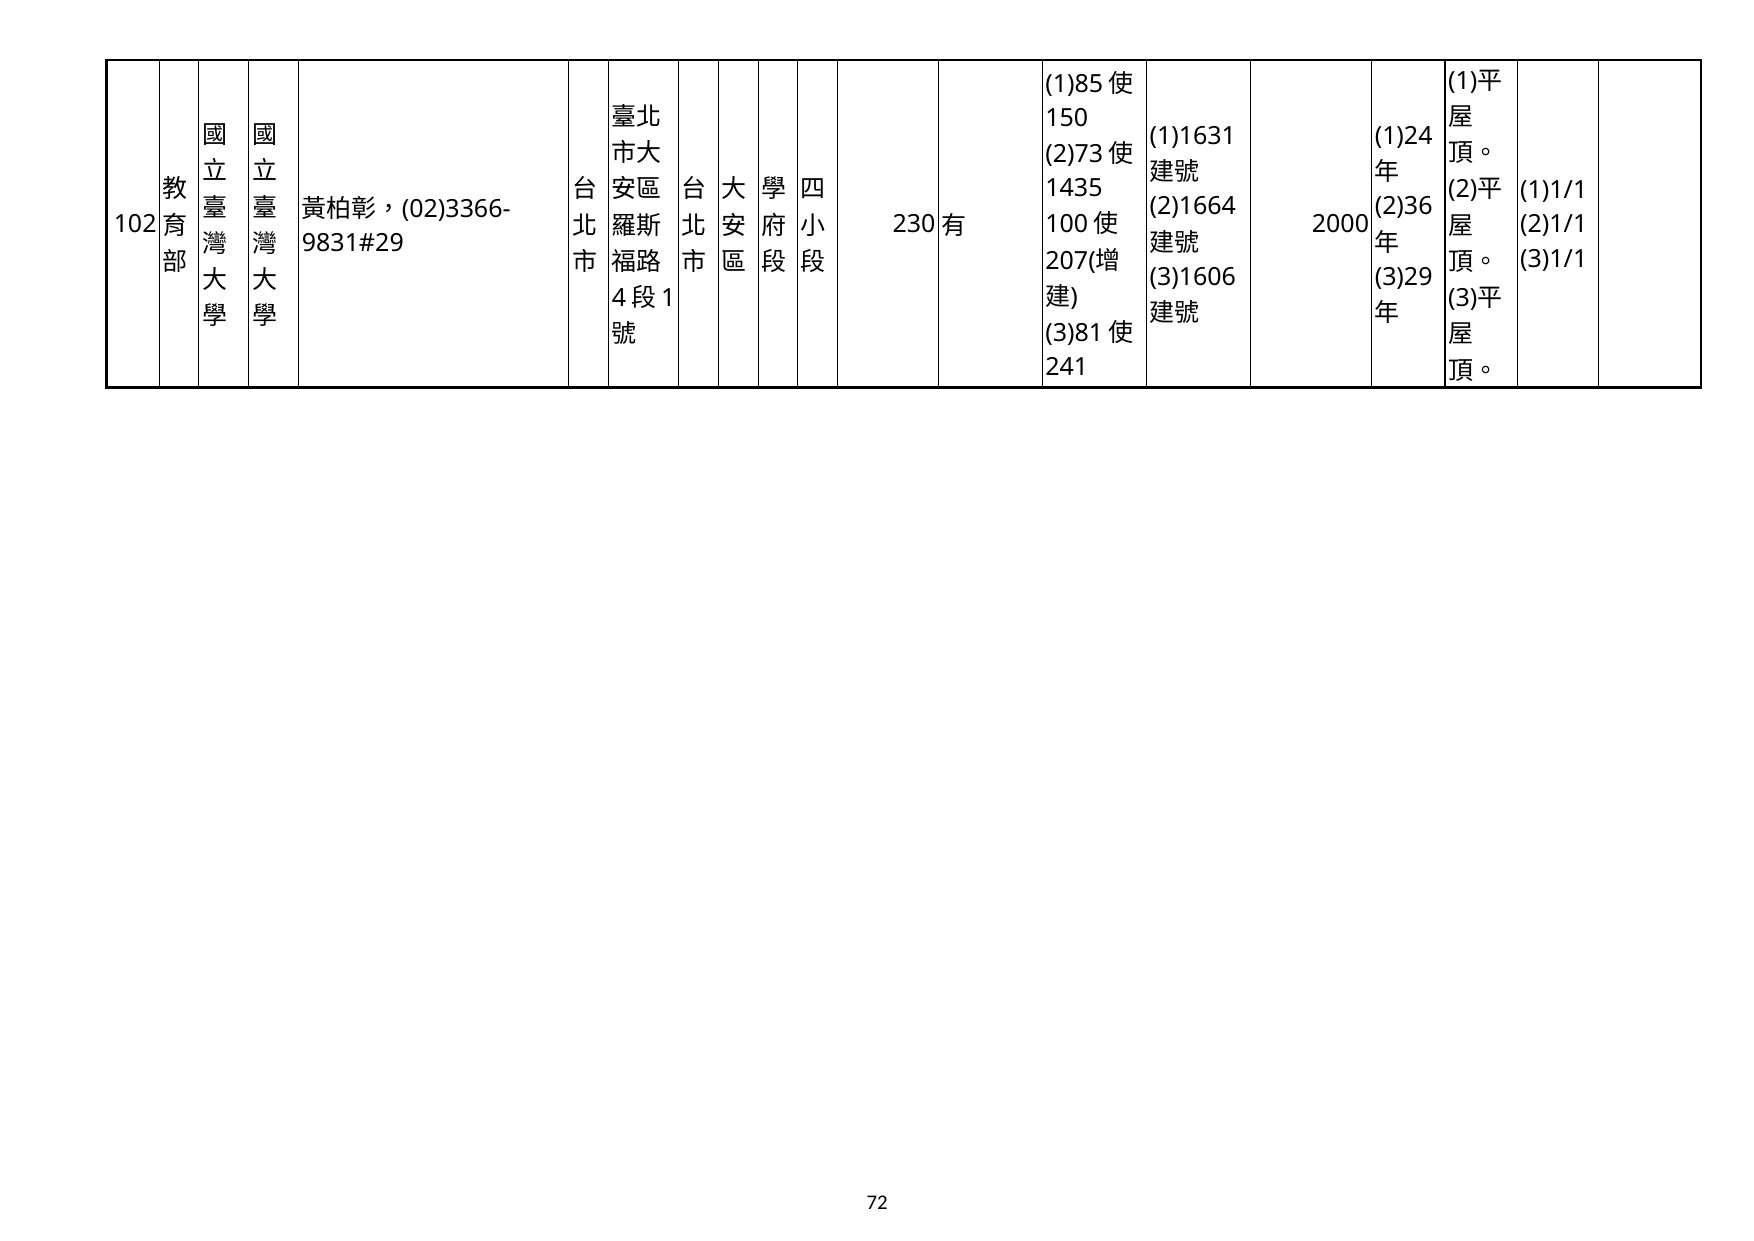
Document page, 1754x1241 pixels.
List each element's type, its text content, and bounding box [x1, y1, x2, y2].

table_cell 台北市 [679, 61, 718, 386]
table_cell (1)24年 (2)36年 (3)29年 [1372, 61, 1444, 386]
table_cell 有 [939, 61, 1042, 386]
table_cell 四小段 [798, 61, 837, 386]
table_cell [1599, 61, 1700, 386]
table_cell (1)85使150 (2)73使1435 100使207(增建) (3)81使241 [1043, 61, 1146, 386]
table_cell (1)1631建號 (2)1664建號 (3)1606建號 [1147, 61, 1250, 386]
table_cell 國立臺灣大學 [249, 61, 298, 386]
table_cell 2000 [1251, 61, 1371, 386]
table_cell 國立臺灣大學 [199, 61, 248, 386]
table_cell 102 [108, 61, 159, 386]
table_cell 學府段 [759, 61, 797, 386]
table_cell 大安區 [719, 61, 758, 386]
table_cell 台北市 [569, 61, 608, 386]
table_cell (1)1/1 (2)1/1 (3)1/1 [1518, 61, 1598, 386]
table_cell 230 [838, 61, 938, 386]
table_cell 教育部 [160, 61, 198, 386]
table_cell (1)平屋頂。(2)平屋頂。(3)平屋頂。 [1446, 61, 1517, 386]
table_cell 黃柏彰，(02)3366-9831#29 [299, 61, 568, 386]
table_cell 臺北市大安區羅斯福路4段1號 [609, 61, 678, 386]
